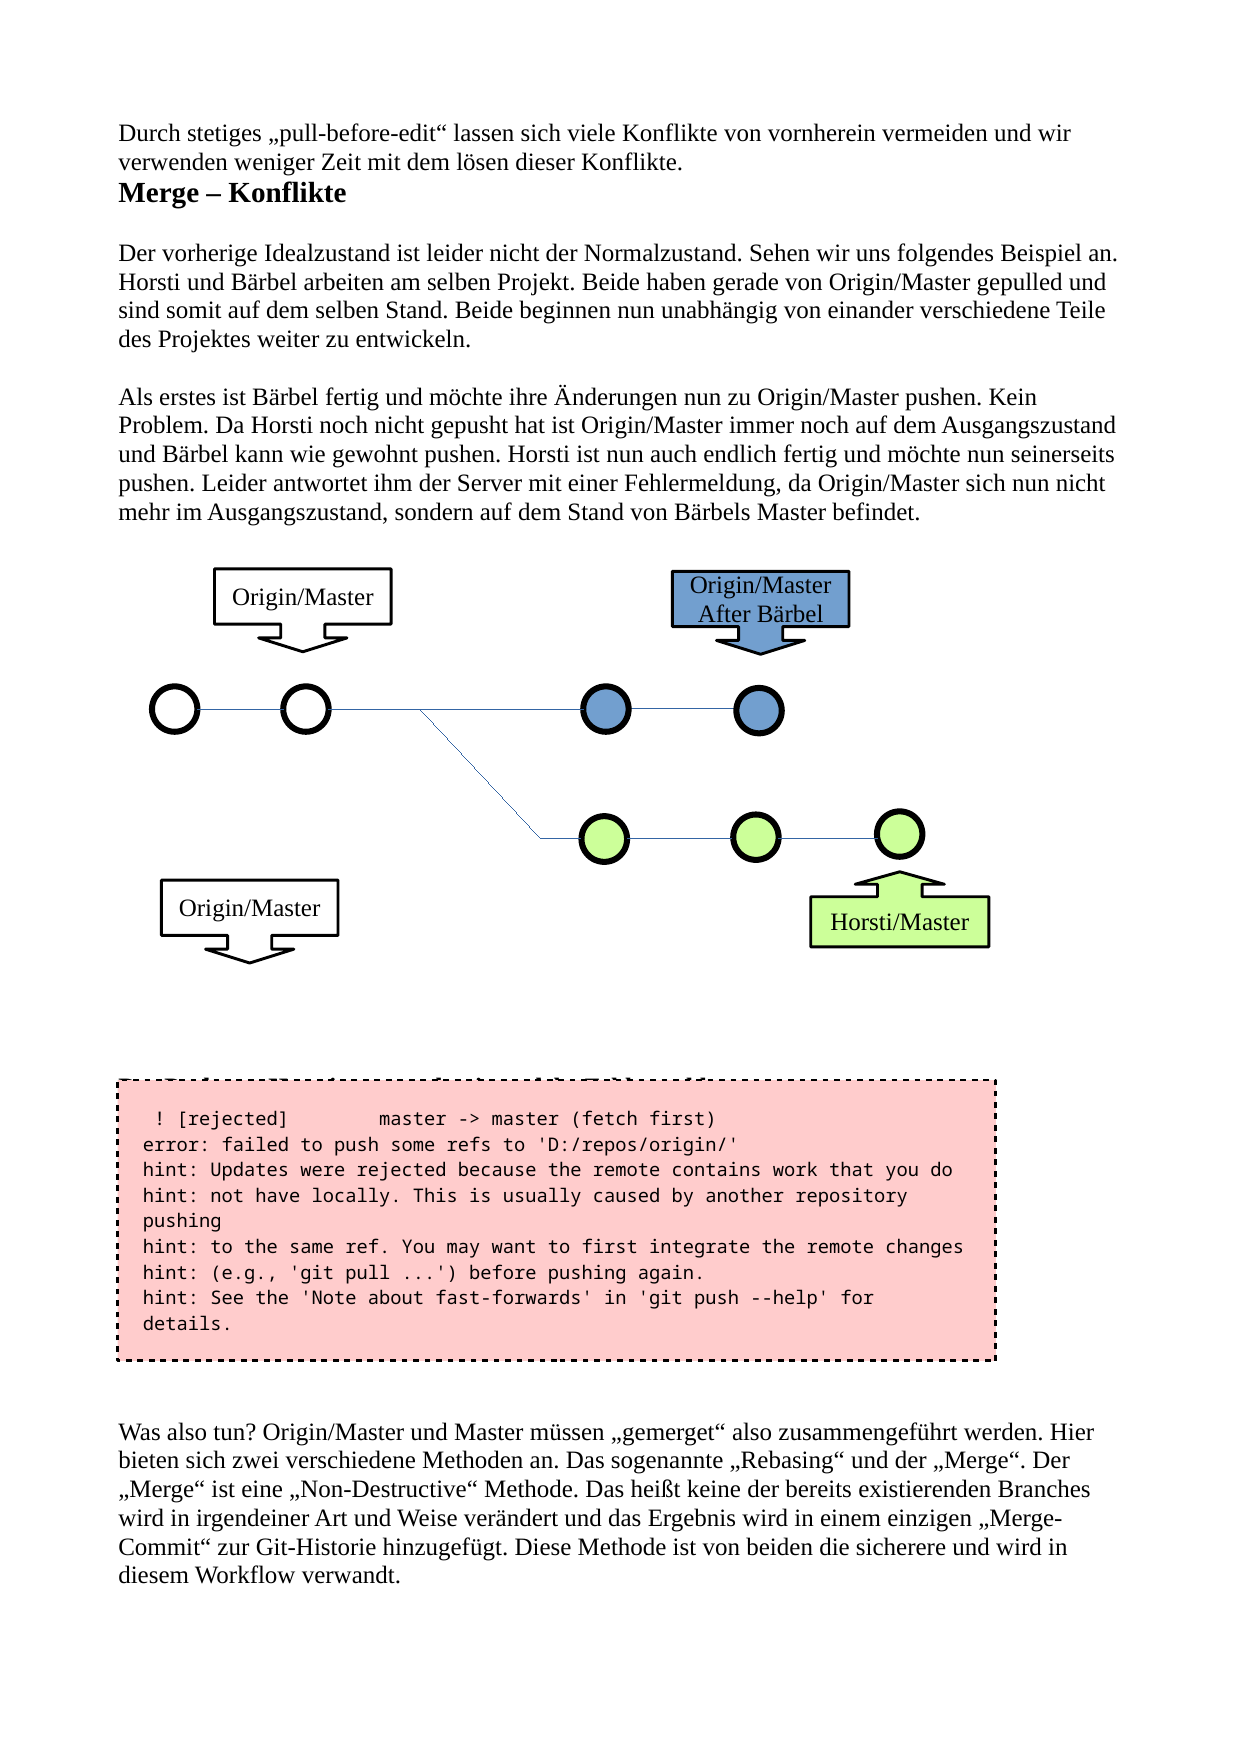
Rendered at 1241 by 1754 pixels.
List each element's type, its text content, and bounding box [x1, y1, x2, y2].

text Was also tun? Origin/Master und Master müssen „gemerget“ also zusammengeführt werden. Hier bieten sich zwei verschiedene Methoden an. Das sogenannte „Rebasing“ und der „Merge“. Der „Merge“ ist eine „Non-Destructive“ Methode. Das heißt keine der bereits existierenden Branches wird in irgendeiner Art und Weise verändert und das Ergebnis wird in einem einzigen „Merge-Commit“ zur Git-Historie hinzugefügt. Diese Methode ist von beiden die sicherere und wird in diesem Workflow verwandt. [118, 1417, 1122, 1589]
text Als erstes ist Bärbel fertig und möchte ihre Änderungen nun zu Origin/Master pushen. Kein Problem. Da Horsti noch nicht gepusht hat ist Origin/Master immer noch auf dem Ausgangszustand und Bärbel kann wie gewohnt pushen. Horsti ist nun auch endlich fertig und möchte nun seinerseits pushen. Leider antwortet ihm der Server mit einer Fehlermeldung, da Origin/Master sich nun nicht mehr im Ausgangszustand, sondern auf dem Stand von Bärbels Master befindet. [118, 382, 1122, 525]
text Der vorherige Idealzustand ist leider nicht der Normalzustand. Sehen wir uns folgendes Beispiel an. Horsti und Bärbel arbeiten am selben Projekt. Beide haben gerade von Origin/Master gepulled und sind somit auf dem selben Stand. Beide beginnen nun unabhängig von einander verschiedene Teile des Projektes weiter zu entwickeln. [118, 238, 1122, 353]
text Durch stetiges „pull-before-edit“ lassen sich viele Konflikte von vornherein vermeiden und wir verwenden weniger Zeit mit dem lösen dieser Konflikte. [118, 118, 1122, 176]
text Merge – Konflikte [118, 176, 1122, 209]
text Der Push von Horsti verursacht eine solche Fehlermeldung: [118, 1072, 1122, 1100]
